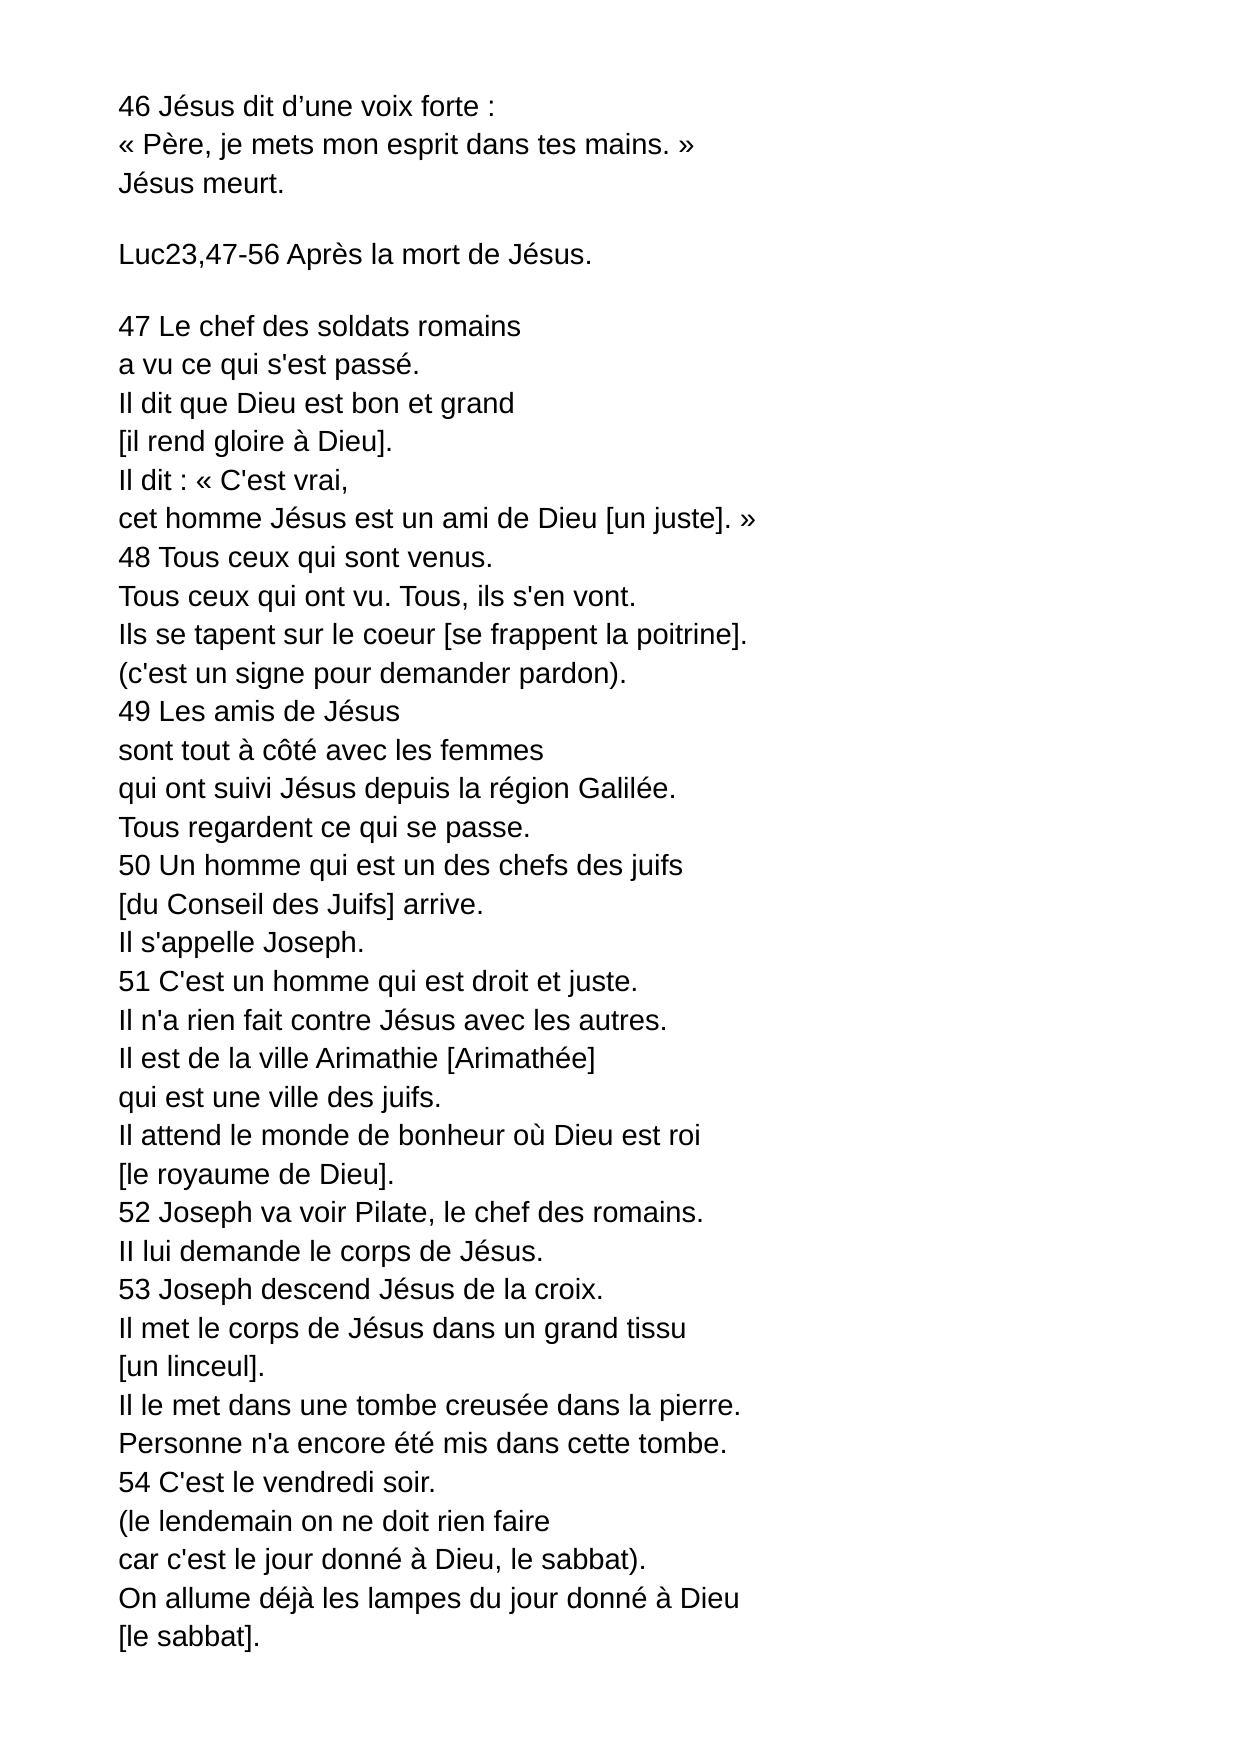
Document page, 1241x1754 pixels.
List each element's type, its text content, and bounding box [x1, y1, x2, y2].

text II lui demande le corps de Jésus. [118, 1234, 1122, 1267]
text [il rend gloire à Dieu]. [118, 424, 1122, 458]
text sont tout à côté avec les femmes [118, 733, 1122, 766]
text Il dit : « C'est vrai, [118, 463, 1122, 496]
text « Père, je mets mon esprit dans tes mains. » [118, 127, 1122, 161]
text 50 Un homme qui est un des chefs des juifs [118, 848, 1122, 882]
text [un linceul]. [118, 1349, 1122, 1383]
text a vu ce qui s'est passé. [118, 347, 1122, 381]
text 53 Joseph descend Jésus de la croix. [118, 1272, 1122, 1306]
text Tous ceux qui ont vu. Tous, ils s'en vont. [118, 578, 1122, 612]
text Jésus meurt. [118, 166, 1122, 199]
text 49 Les amis de Jésus [118, 694, 1122, 728]
text Il met le corps de Jésus dans un grand tissu [118, 1311, 1122, 1344]
text Ils se tapent sur le coeur [se frappent la poitrine]. [118, 617, 1122, 651]
text qui est une ville des juifs. [118, 1079, 1122, 1113]
text On allume déjà les lampes du jour donné à Dieu [118, 1581, 1122, 1614]
text (c'est un signe pour demander pardon). [118, 656, 1122, 689]
text qui ont suivi Jésus depuis la région Galilée. [118, 771, 1122, 805]
text [le sabbat]. [118, 1619, 1122, 1653]
text Personne n'a encore été mis dans cette tombe. [118, 1426, 1122, 1460]
text 47 Le chef des soldats romains [118, 309, 1122, 342]
text [le royaume de Dieu]. [118, 1157, 1122, 1190]
text Tous regardent ce qui se passe. [118, 810, 1122, 843]
text Il attend le monde de bonheur où Dieu est roi [118, 1118, 1122, 1152]
text Il s'appelle Joseph. [118, 925, 1122, 959]
text car c'est le jour donné à Dieu, le sabbat). [118, 1542, 1122, 1576]
text 46 Jésus dit d’une voix forte : [118, 88, 1122, 122]
text Il dit que Dieu est bon et grand [118, 386, 1122, 419]
text 51 C'est un homme qui est droit et juste. [118, 964, 1122, 997]
text Il le met dans une tombe creusée dans la pierre. [118, 1388, 1122, 1421]
text 52 Joseph va voir Pilate, le chef des romains. [118, 1195, 1122, 1229]
text Luc23,47-56 Après la mort de Jésus. [118, 237, 1122, 271]
text cet homme Jésus est un ami de Dieu [un juste]. » [118, 501, 1122, 535]
text Il est de la ville Arimathie [Arimathée] [118, 1041, 1122, 1074]
text [du Conseil des Juifs] arrive. [118, 887, 1122, 920]
text (le lendemain on ne doit rien faire [118, 1503, 1122, 1537]
text Il n'a rien fait contre Jésus avec les autres. [118, 1002, 1122, 1036]
text 48 Tous ceux qui sont venus. [118, 540, 1122, 573]
text 54 C'est le vendredi soir. [118, 1465, 1122, 1498]
